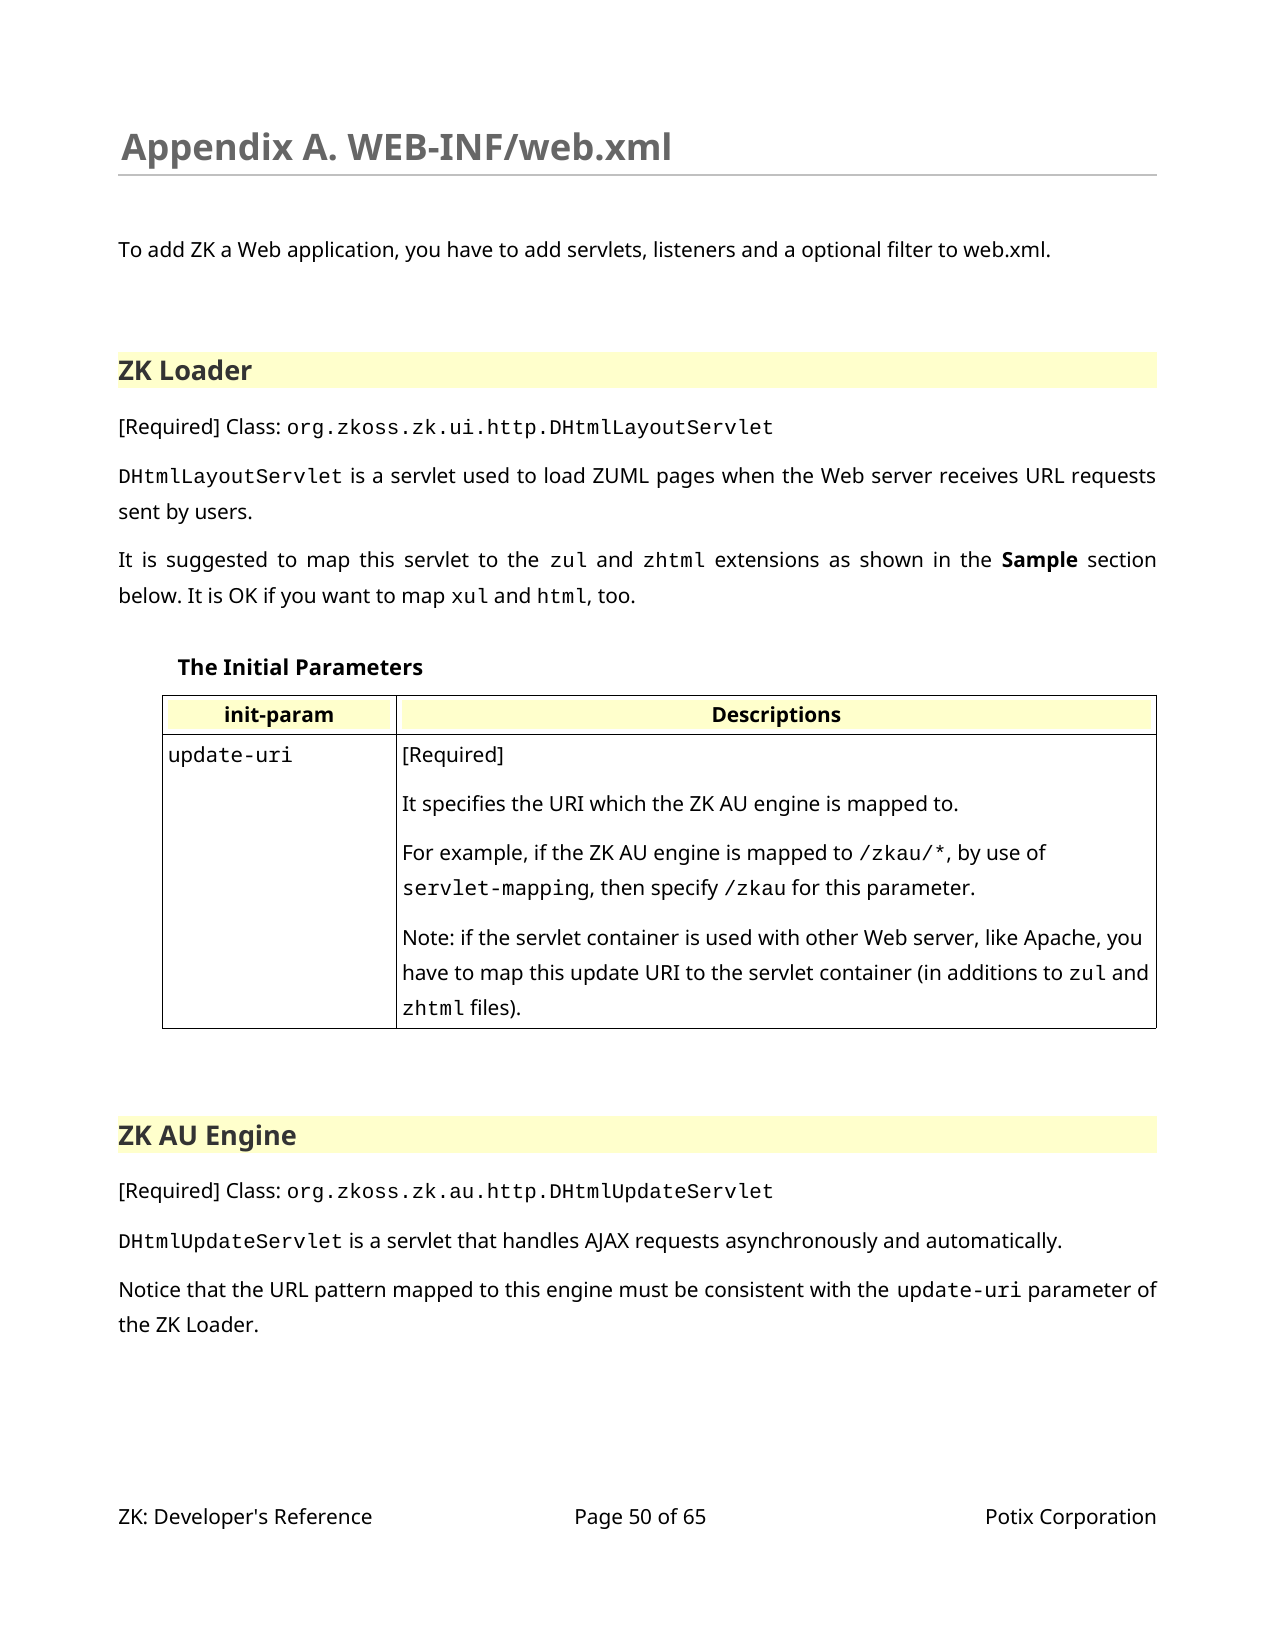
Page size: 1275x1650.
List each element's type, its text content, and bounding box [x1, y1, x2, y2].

text To add ZK a Web application, you have to add servlets, listeners and a optional filter to web.xml. [118, 235, 1157, 263]
table_cell [Required] It specifies the URI which the ZK AU engine is mapped to. For example, if the ZK AU engine is mapped to /zkau/*, by use of servlet-mapping, then specify /zkau for this parameter. Note: if the servlet container is used with other Web server, like Apache, you have to map this update URI to the servlet container (in additions to zul and zhtml files). [397, 735, 1156, 1028]
table_cell update-uri [163, 735, 396, 1028]
subtitle Appendix A. WEB-INF/web.xml [118, 118, 1157, 174]
text It is suggested to map this servlet to the zul and zhtml extensions as shown in the Sample section below. It is OK if you want to map xul and html, too. [118, 546, 1157, 610]
text [Required] Class: org.zkoss.zk.au.http.DHtmlUpdateServlet [118, 1177, 1157, 1205]
subtitle ZK AU Engine [118, 1116, 1157, 1153]
text [Required] Class: org.zkoss.zk.ui.http.DHtmlLayoutServlet [118, 412, 1157, 441]
text DHtmlUpdateServlet is a servlet that handles AJAX requests asynchronously and automatically. [118, 1226, 1157, 1254]
subtitle The Initial Parameters [177, 652, 1157, 682]
text DHtmlLayoutServlet is a servlet used to load ZUML pages when the Web server receives URL requests sent by users. [118, 461, 1157, 525]
subtitle ZK Loader [118, 352, 1157, 388]
table_header Descriptions [397, 696, 1156, 734]
text Notice that the URL pattern mapped to this engine must be consistent with the update-uri parameter of the ZK Loader. [118, 1275, 1157, 1338]
table_header init-param [163, 696, 396, 734]
